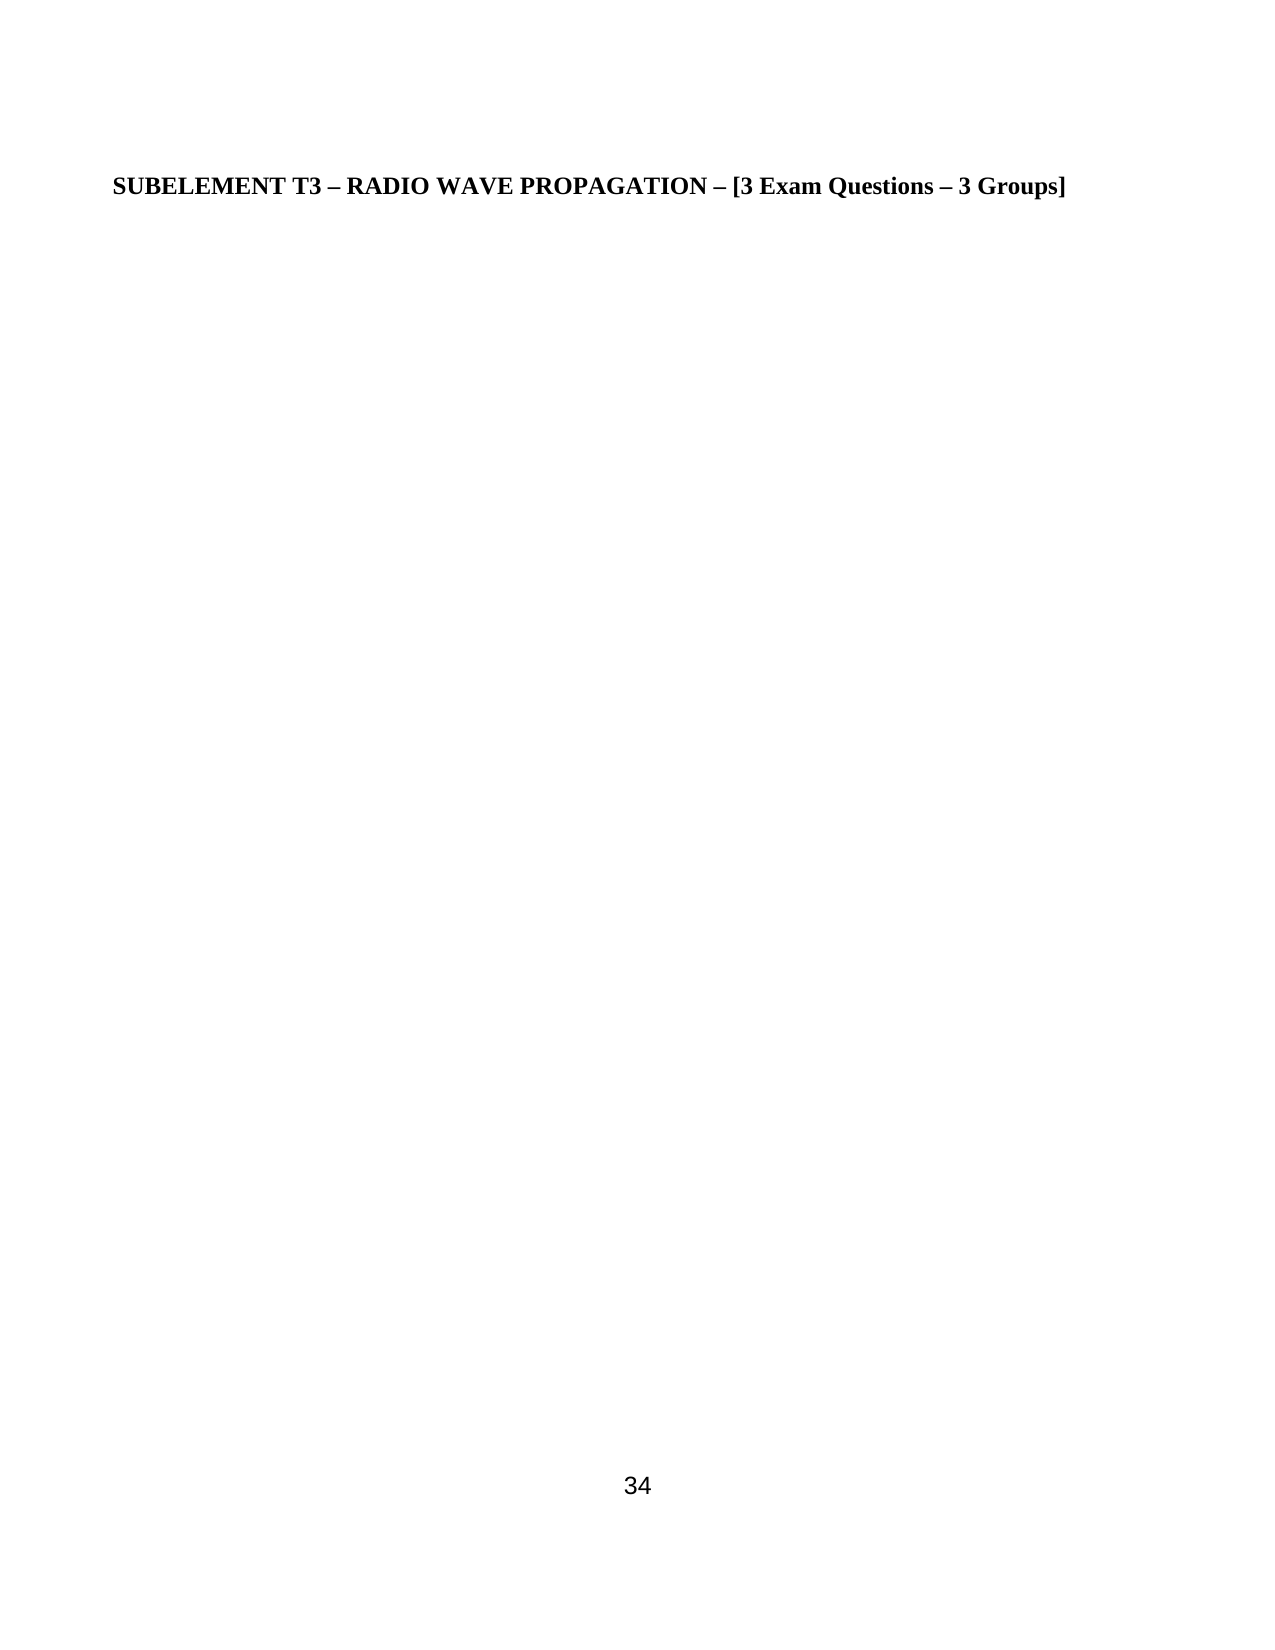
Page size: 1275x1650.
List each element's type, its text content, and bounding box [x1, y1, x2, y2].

subtitle SUBELEMENT T3 – RADIO WAVE PROPAGATION – [3 Exam Questions – 3 Groups] [112, 171, 1162, 200]
